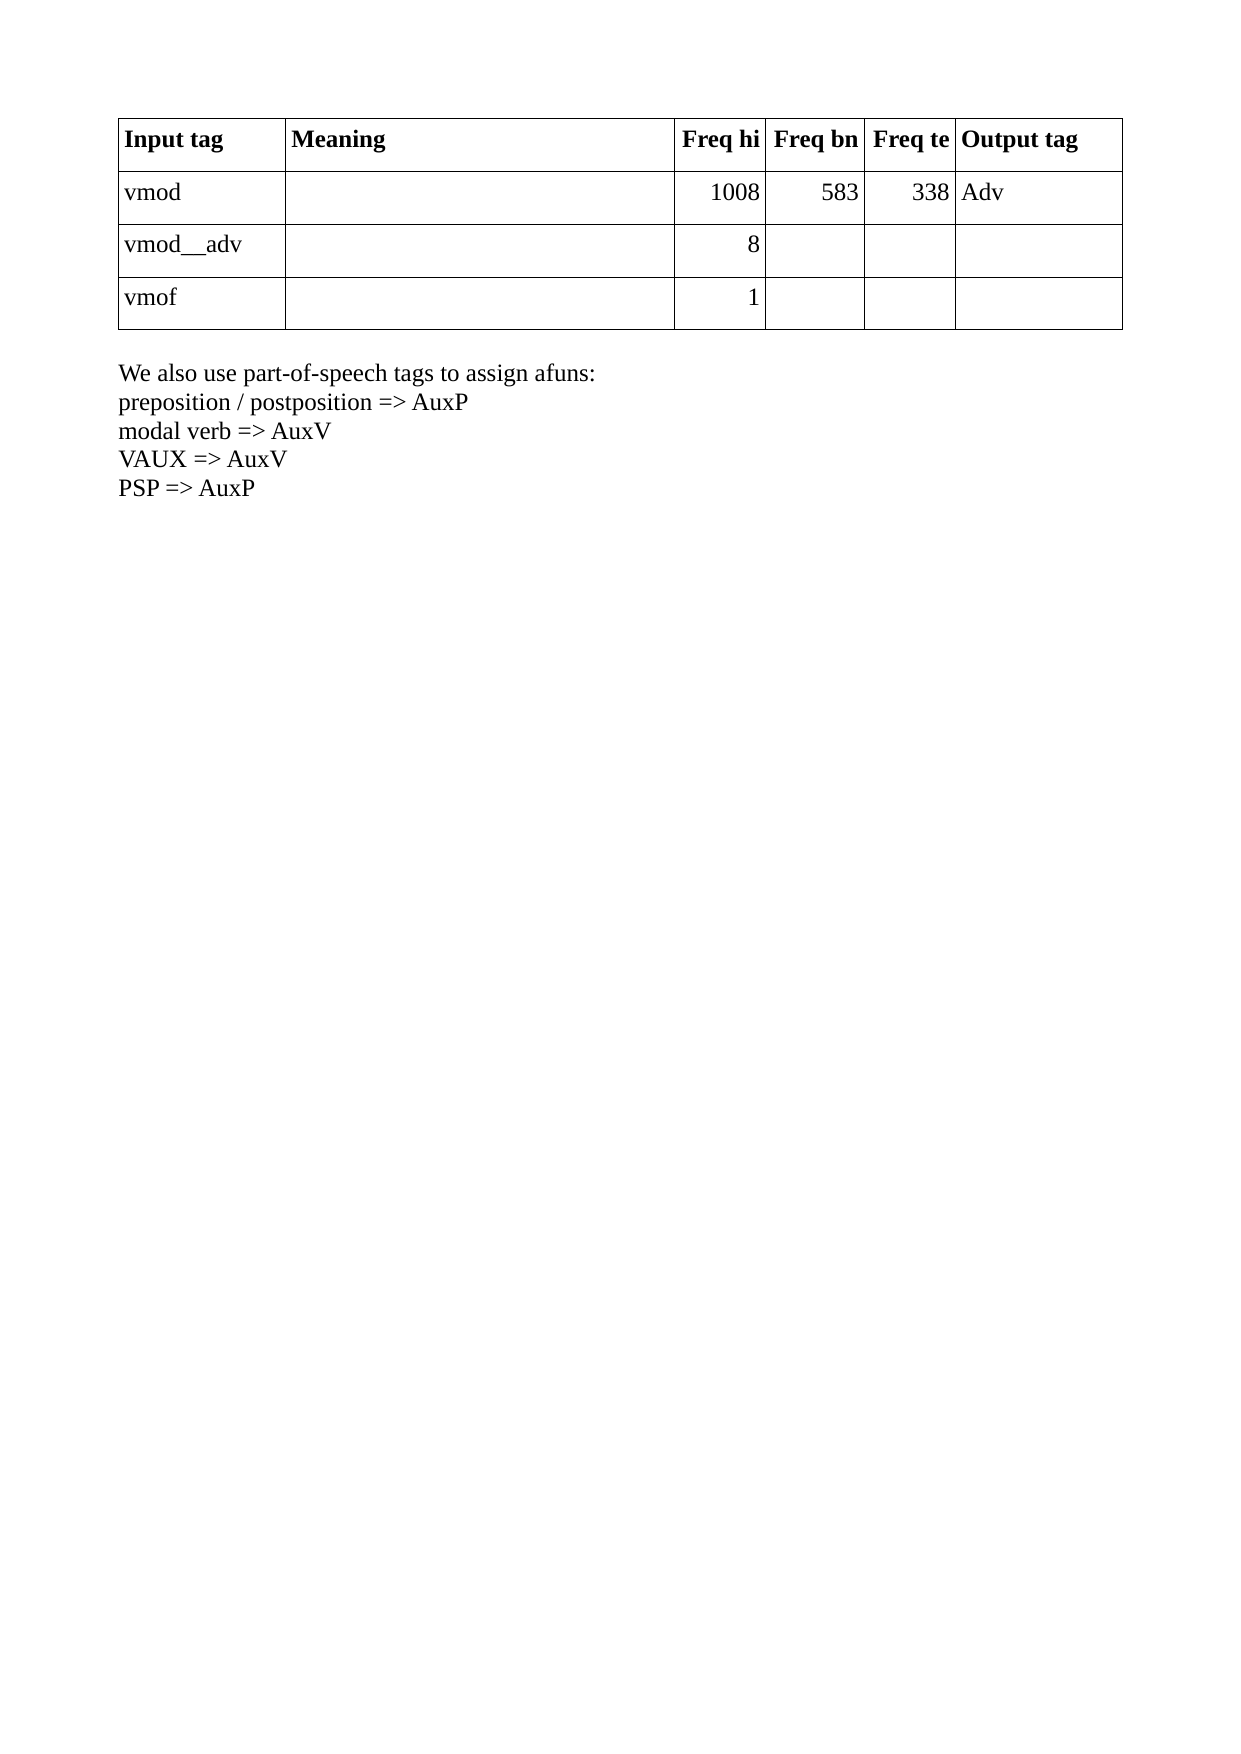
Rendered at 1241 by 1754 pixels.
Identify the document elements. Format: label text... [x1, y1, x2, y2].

table_cell [286, 278, 674, 329]
text We also use part-of-speech tags to assign afuns: [118, 358, 1122, 387]
table_header Input tag [119, 119, 285, 171]
table_cell 1008 [675, 172, 765, 224]
table_header Freq te [865, 119, 955, 171]
table_cell Adv [956, 172, 1122, 224]
table_header Meaning [286, 119, 674, 171]
table_cell [286, 172, 674, 224]
table_cell 8 [675, 225, 765, 277]
table_cell 1 [675, 278, 765, 329]
table_cell [956, 278, 1122, 329]
table_header Freq hi [675, 119, 765, 171]
table_cell [956, 225, 1122, 277]
table_cell [766, 225, 864, 277]
table_cell [865, 225, 955, 277]
table_cell [286, 225, 674, 277]
text PSP => AuxP [118, 473, 1122, 502]
table_cell [865, 278, 955, 329]
table_cell [766, 278, 864, 329]
table_cell 338 [865, 172, 955, 224]
table_header Output tag [956, 119, 1122, 171]
text modal verb => AuxV [118, 416, 1122, 444]
table_cell 583 [766, 172, 864, 224]
text preposition / postposition => AuxP [118, 387, 1122, 416]
table_cell vmof [119, 278, 285, 329]
table_cell vmod [119, 172, 285, 224]
text VAUX => AuxV [118, 444, 1122, 473]
table_cell vmod__adv [119, 225, 285, 277]
table_header Freq bn [766, 119, 864, 171]
